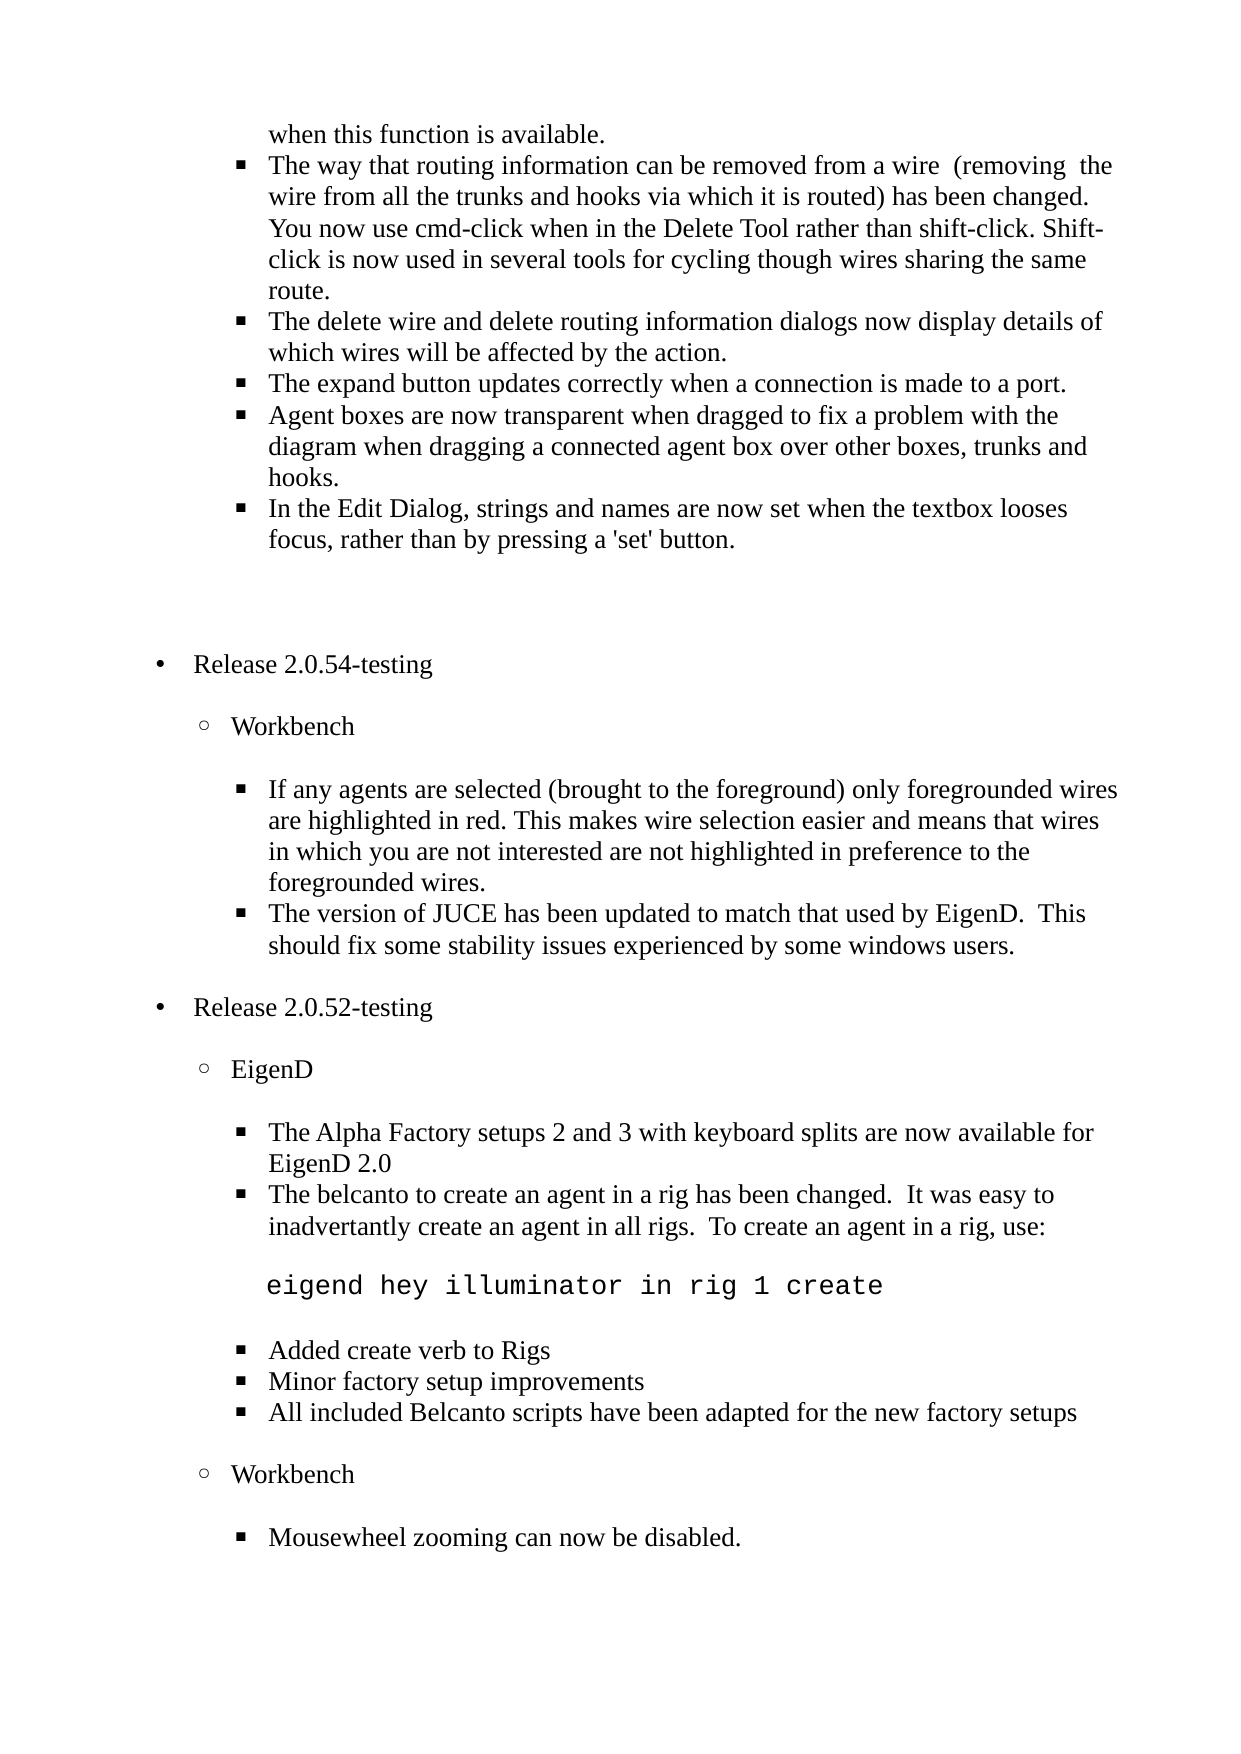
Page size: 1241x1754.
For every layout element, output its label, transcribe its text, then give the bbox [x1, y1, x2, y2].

list The delete wire and delete routing information dialogs now display details of which wires will be affected by the action. [231, 305, 1122, 367]
list All included Belcanto scripts have been adapted for the new factory setups [231, 1396, 1122, 1427]
list The belcanto to create an agent in a rig has been changed. It was easy to inadvertantly create an agent in all rigs. To create an agent in a rig, use: [231, 1178, 1122, 1241]
list If any agents are selected (brought to the foreground) only foregrounded wires are highlighted in red. This makes wire selection easier and means that wires in which you are not interested are not highlighted in preference to the foregrounded wires. [231, 773, 1122, 898]
list The version of JUCE has been updated to match that used by EigenD. This should fix some stability issues experienced by some windows users. [231, 898, 1122, 960]
list Workbench [193, 1459, 1122, 1490]
list Minor factory setup improvements [231, 1365, 1122, 1396]
text eigend hey illuminator in rig 1 create [266, 1272, 1122, 1303]
list The way that routing information can be removed from a wire (removing the wire from all the trunks and hooks via which it is routed) has been changed. You now use cmd-click when in the Delete Tool rather than shift-click. Shift-click is now used in several tools for cycling though wires sharing the same route. [231, 149, 1122, 305]
list The expand button updates correctly when a connection is made to a port. [231, 367, 1122, 399]
list Agent boxes are now transparent when dragged to fix a problem with the diagram when dragging a connected agent box over other boxes, trunks and hooks. [231, 399, 1122, 492]
list Release 2.0.54-testing [156, 648, 1122, 679]
list Workbench [193, 711, 1122, 742]
list when this function is available. [231, 118, 1122, 149]
list Release 2.0.52-testing [156, 991, 1122, 1022]
list Added create verb to Rigs [231, 1334, 1122, 1365]
list Mousewheel zooming can now be disabled. [231, 1521, 1122, 1552]
list In the Edit Dialog, strings and names are now set when the textbox looses focus, rather than by pressing a 'set' button. [231, 492, 1122, 555]
list The Alpha Factory setups 2 and 3 with keyboard splits are now available for EigenD 2.0 [231, 1116, 1122, 1178]
list EigenD [193, 1053, 1122, 1085]
